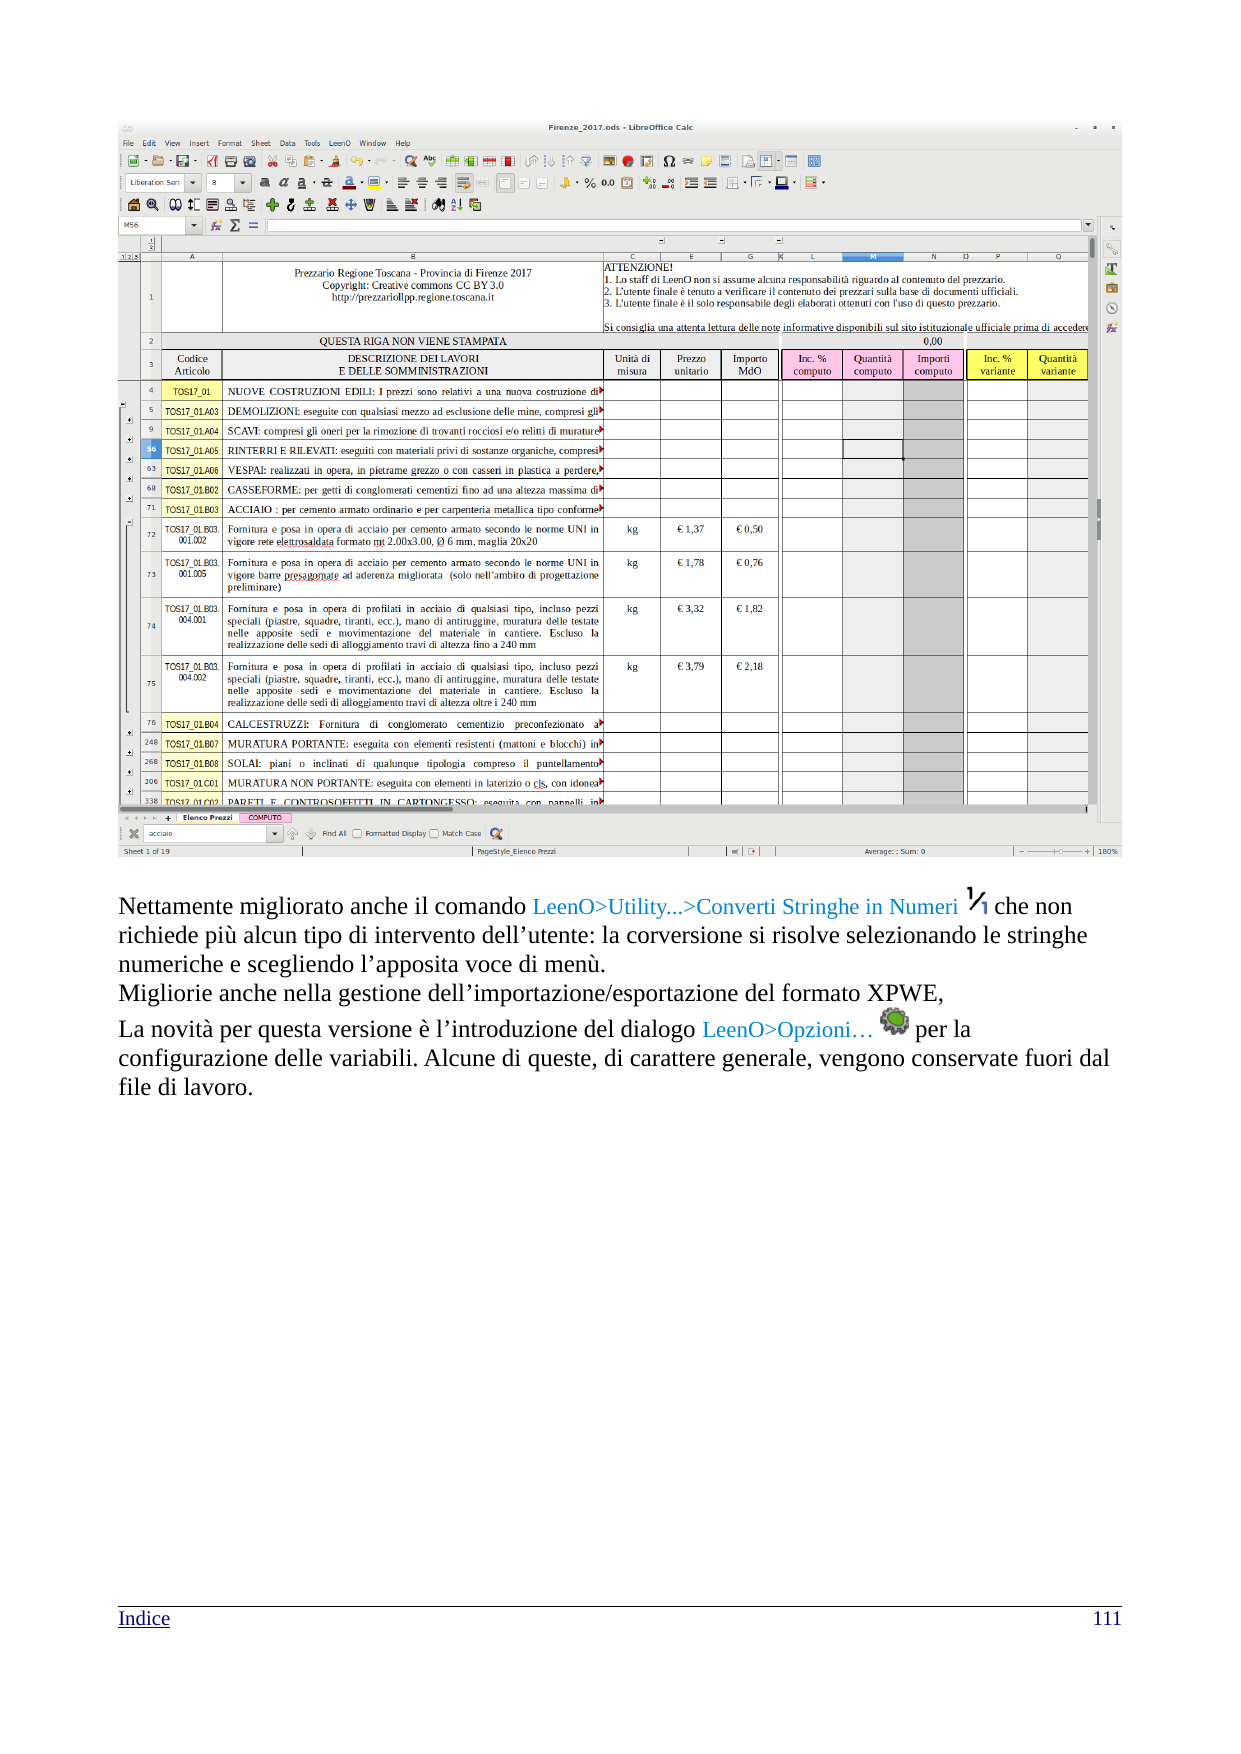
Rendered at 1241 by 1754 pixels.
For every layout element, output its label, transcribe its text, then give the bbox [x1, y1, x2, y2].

picture [965, 885, 988, 915]
text La novità per questa versione è l’introduzione del dialogo LeenO>Opzioni… per la configurazione delle variabili. Alcune di queste, di carattere generale, vengono conservate fuori dal file di lavoro. [118, 1006, 1122, 1101]
text Nettamente migliorato anche il comando LeenO>Utility...>Converti Stringhe in Numeri che non richiede più alcun tipo di intervento dell’utente: la corversione si risolve selezionando le stringhe numeriche e scegliendo l’apposita voce di menù. [118, 885, 1122, 978]
text Migliorie anche nella gestione dell’importazione/esportazione del formato XPWE, [118, 978, 1122, 1006]
picture [879, 1006, 910, 1036]
picture [118, 118, 1123, 857]
